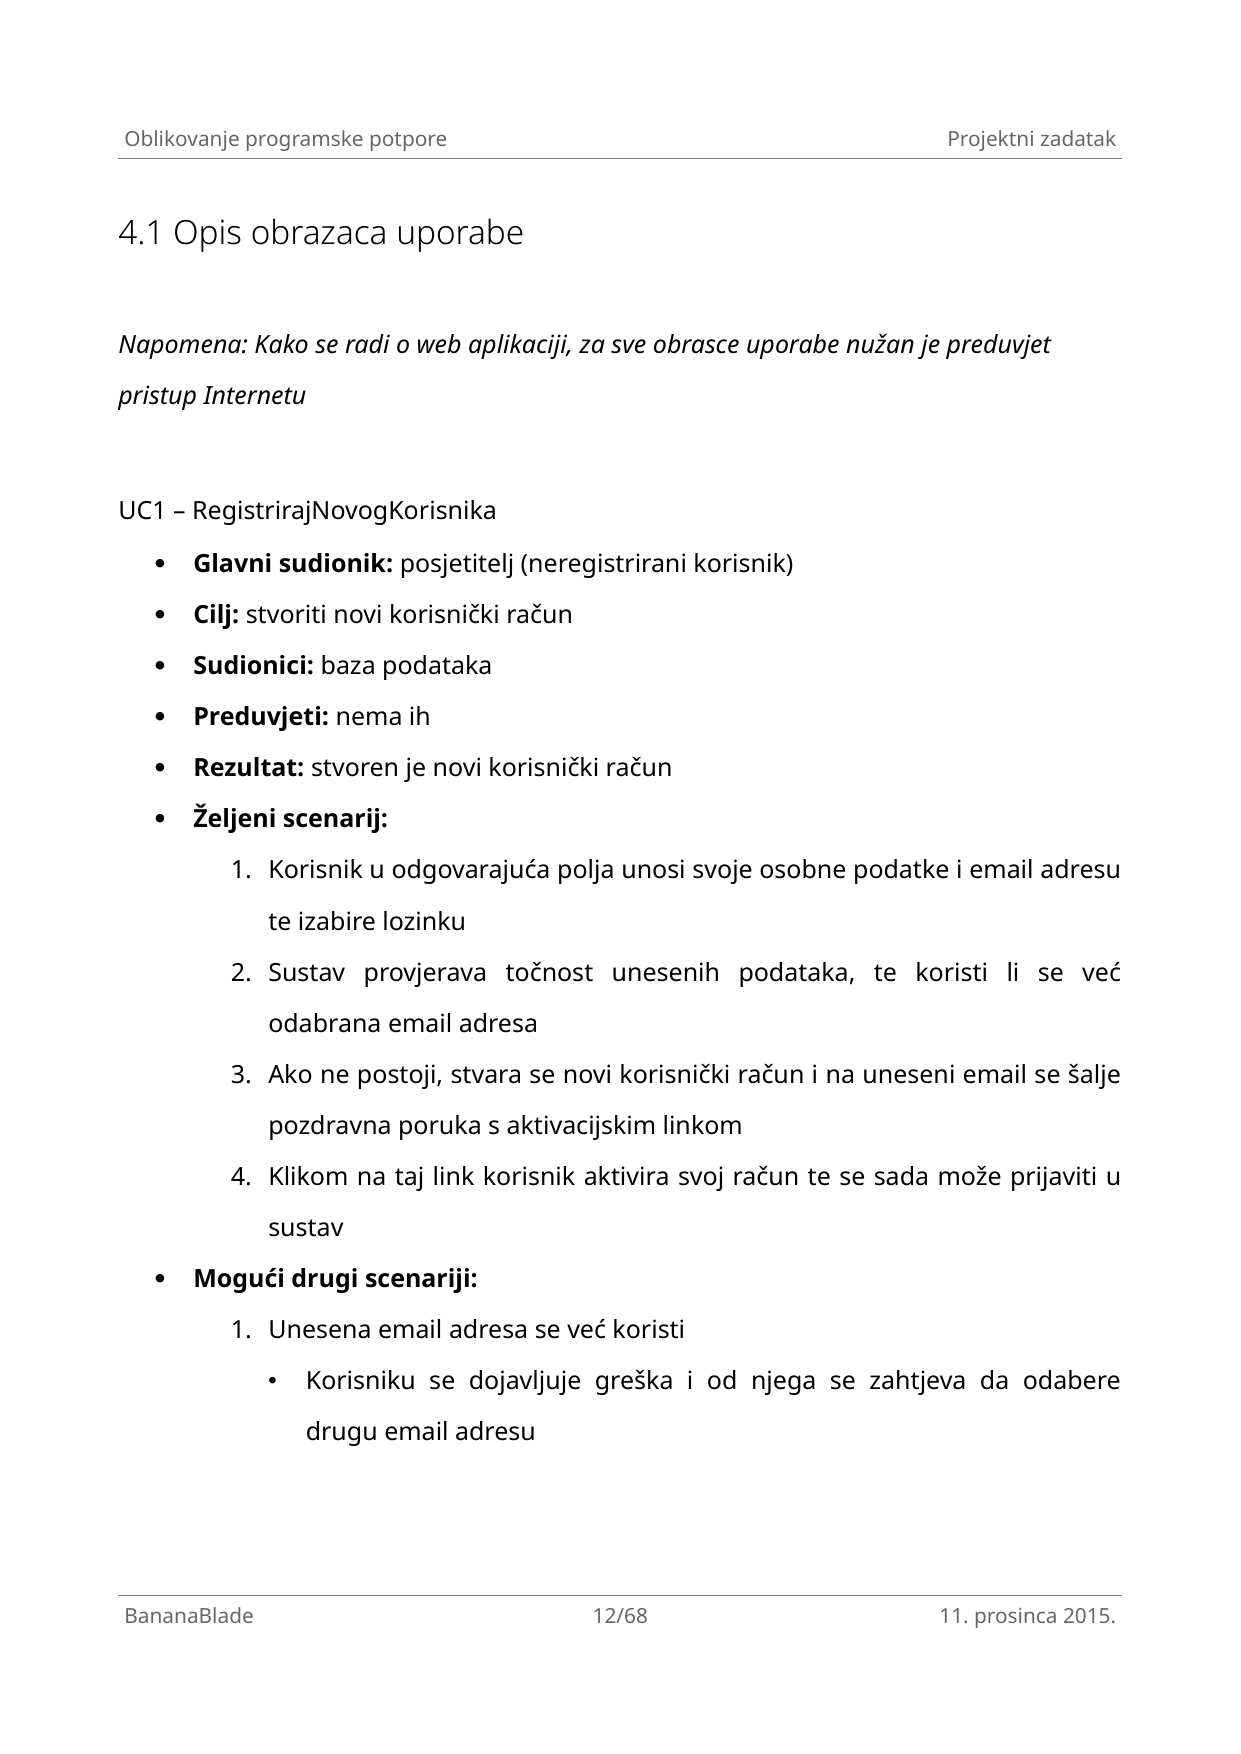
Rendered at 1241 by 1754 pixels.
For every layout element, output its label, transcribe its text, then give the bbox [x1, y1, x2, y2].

list Cilj: stvoriti novi korisnički račun [156, 597, 1122, 631]
list Ako ne postoji, stvara se novi korisnički račun i na uneseni email se šalje pozdravna poruka s aktivacijskim linkom [231, 1056, 1122, 1141]
subtitle 4.1 Opis obrazaca uporabe [118, 209, 1122, 254]
list Mogući drugi scenariji: [156, 1260, 1122, 1294]
list Rezultat: stvoren je novi korisnički račun [156, 750, 1122, 784]
list Sudionici: baza podataka [156, 648, 1122, 682]
list Korisniku se dojavljuje greška i od njega se zahtjeva da odabere drugu email adresu [268, 1362, 1122, 1448]
list Željeni scenarij: [156, 801, 1122, 835]
subtitle UC1 – RegistrirajNovogKorisnika [118, 492, 1122, 527]
list Unesena email adresa se već koristi [231, 1311, 1122, 1346]
list Klikom na taj link korisnik aktivira svoj račun te se sada može prijaviti u sustav [231, 1158, 1122, 1243]
text Napomena: Kako se radi o web aplikaciji, za sve obrasce uporabe nužan je preduvjet pristup Internetu [118, 327, 1122, 463]
list Sustav provjerava točnost unesenih podataka, te koristi li se već odabrana email adresa [231, 954, 1122, 1039]
list Glavni sudionik: posjetitelj (neregistrirani korisnik) [156, 546, 1122, 580]
list Korisnik u odgovarajuća polja unosi svoje osobne podatke i email adresu te izabire lozinku [231, 852, 1122, 937]
list Preduvjeti: nema ih [156, 699, 1122, 733]
